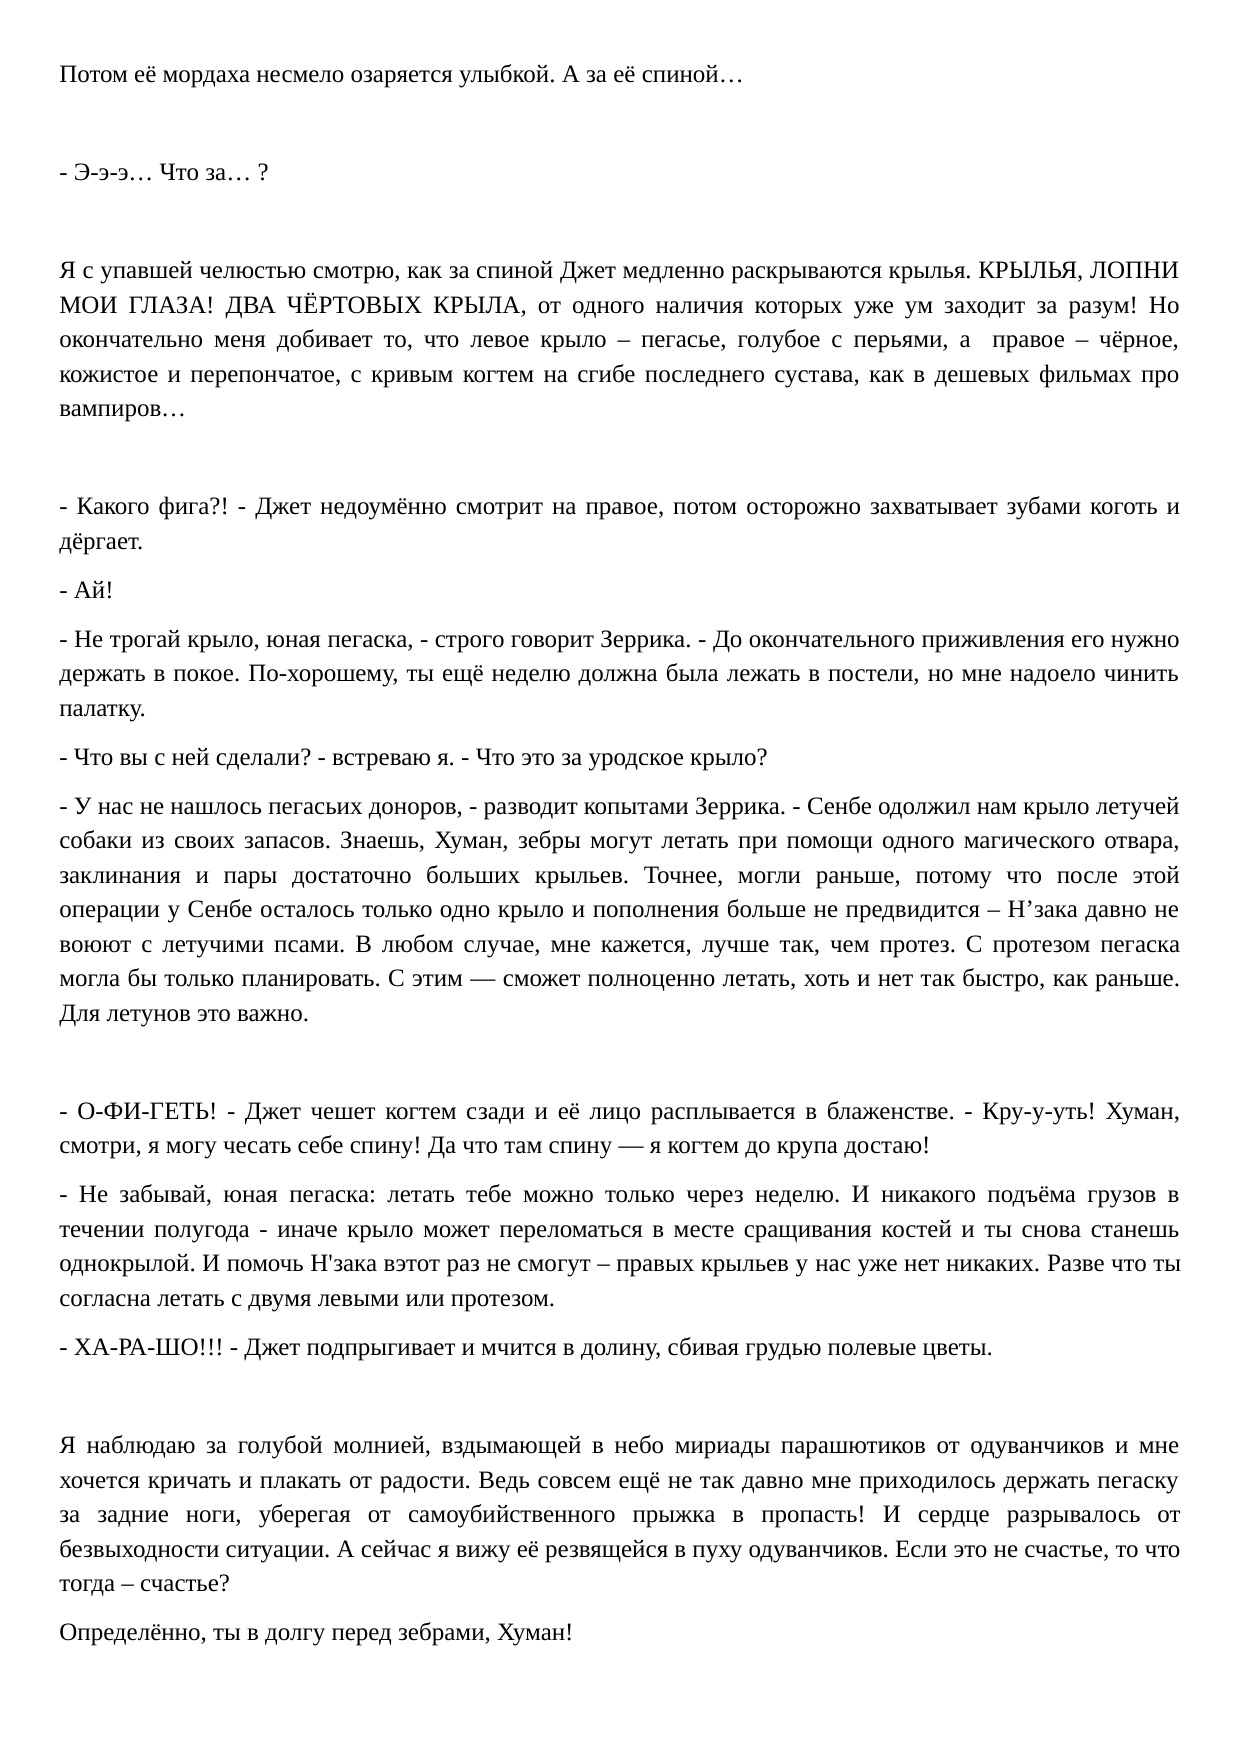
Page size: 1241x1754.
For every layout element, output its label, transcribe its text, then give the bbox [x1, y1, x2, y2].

text - Какого фига?! - Джет недоумённо смотрит на правое, потом осторожно захватывает зубами коготь и дёргает. [59, 491, 1181, 554]
text Определённо, ты в долгу перед зебрами, Хуман! [59, 1617, 1181, 1646]
text - Ай! [59, 575, 1181, 604]
text - Э-э-э… Что за… ? [59, 157, 1181, 186]
text - О-ФИ-ГЕТЬ! - Джет чешет когтем сзади и её лицо расплывается в блаженстве. - Кру-у-уть! Хуман, смотри, я могу чесать себе спину! Да что там спину — я когтем до крупа достаю! [59, 1096, 1181, 1159]
text - Что вы с ней сделали? - встреваю я. - Что это за уродское крыло? [59, 742, 1181, 771]
text - Не трогай крыло, юная пегаска, - строго говорит Зеррика. - До окончательного приживления его нужно держать в покое. По-хорошему, ты ещё неделю должна была лежать в постели, но мне надоело чинить палатку. [59, 624, 1181, 722]
text Потом её мордаха несмело озаряется улыбкой. А за её спиной… [59, 59, 1181, 88]
text Я наблюдаю за голубой молнией, вздымающей в небо мириады парашютиков от одуванчиков и мне хочется кричать и плакать от радости. Ведь совсем ещё не так давно мне приходилось держать пегаску за задние ноги, уберегая от самоубийственного прыжка в пропасть! И сердце разрывалось от безвыходности ситуации. А сейчас я вижу её резвящейся в пуху одуванчиков. Если это не счастье, то что тогда – счастье? [59, 1430, 1181, 1597]
text Я с упавшей челюстью смотрю, как за спиной Джет медленно раскрываются крылья. КРЫЛЬЯ, ЛОПНИ МОИ ГЛАЗА! ДВА ЧЁРТОВЫХ КРЫЛА, от одного наличия которых уже ум заходит за разум! Но окончательно меня добивает то, что левое крыло – пегасье, голубое с перьями, а правое – чёрное, кожистое и перепончатое, с кривым когтем на сгибе последнего сустава, как в дешевых фильмах про вампиров… [59, 255, 1181, 422]
text - ХА-РА-ШО!!! - Джет подпрыгивает и мчится в долину, сбивая грудью полевые цветы. [59, 1332, 1181, 1361]
text - Не забывай, юная пегаска: летать тебе можно только через неделю. И никакого подъёма грузов в течении полугода - иначе крыло может переломаться в месте сращивания костей и ты снова станешь однокрылой. И помочь Н'зака вэтот раз не смогут – правых крыльев у нас уже нет никаких. Разве что ты согласна летать с двумя левыми или протезом. [59, 1179, 1181, 1312]
text - У нас не нашлось пегасьих доноров, - разводит копытами Зеррика. - Сенбе одолжил нам крыло летучей собаки из своих запасов. Знаешь, Хуман, зебры могут летать при помощи одного магического отвара, заклинания и пары достаточно больших крыльев. Точнее, могли раньше, потому что после этой операции у Сенбе осталось только одно крыло и пополнения больше не предвидится – Н’зака давно не воюют с летучими псами. В любом случае, мне кажется, лучше так, чем протез. С протезом пегаска могла бы только планировать. С этим — сможет полноценно летать, хоть и нет так быстро, как раньше. Для летунов это важно. [59, 791, 1181, 1027]
